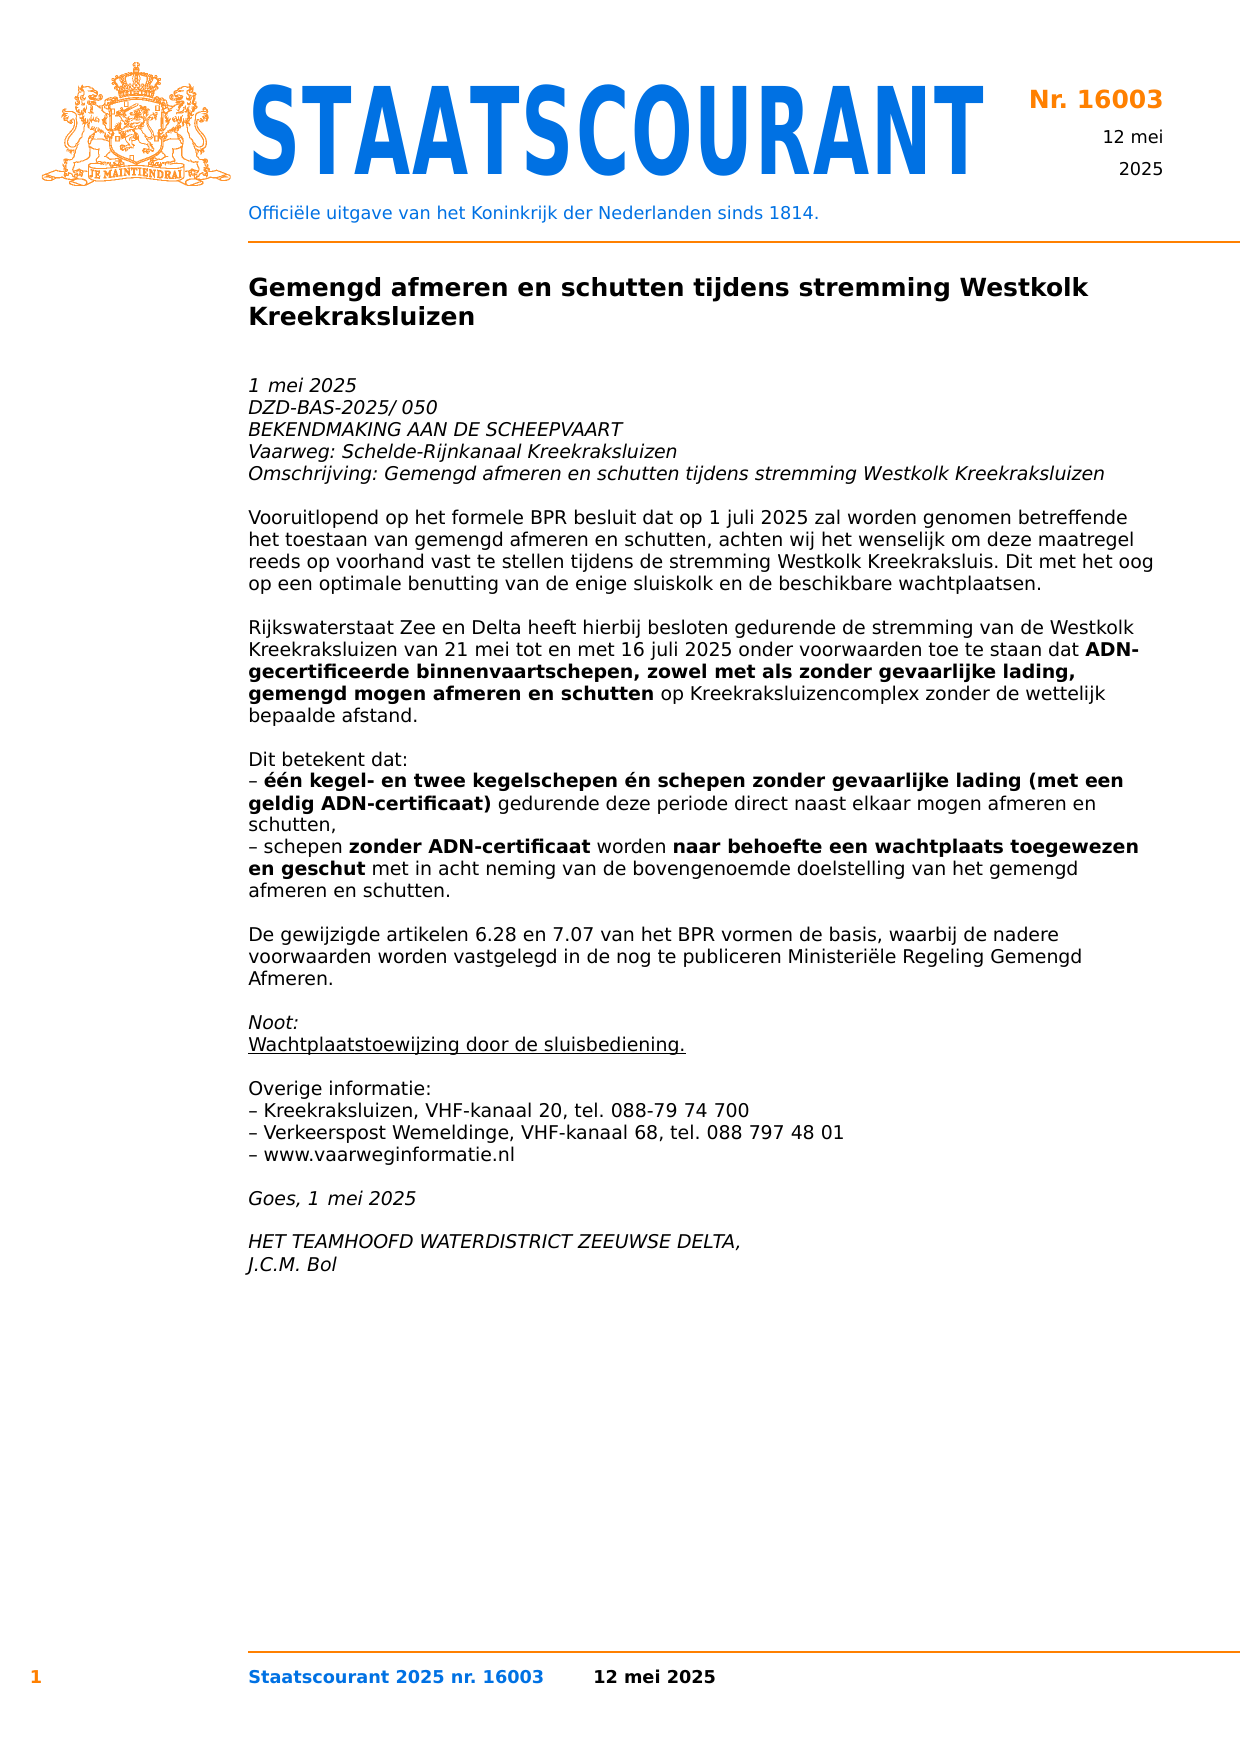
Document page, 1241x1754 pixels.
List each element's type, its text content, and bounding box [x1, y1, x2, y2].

text – Kreekraksluizen, VHF-kanaal 20, tel. 088-79 74 700 [248, 1100, 1163, 1122]
text Vaarweg: Schelde-Rijnkanaal Kreekraksluizen [248, 441, 1163, 463]
table_header Nr. 16003 [998, 62, 1240, 121]
text HET TEAMHOOFD WATERDISTRICT ZEEUWSE DELTA, J.C.M. Bol [248, 1231, 1163, 1275]
text – Verkeerspost Wemeldinge, VHF-kanaal 68, tel. 088 797 48 01 [248, 1122, 1163, 1144]
table_cell 2025 [998, 153, 1240, 203]
text Dit betekent dat: [248, 748, 1163, 770]
text Overige informatie: [248, 1078, 1163, 1100]
table_header STAATSCOURANT [248, 62, 998, 203]
subtitle Gemengd afmeren en schutten tijdens stremming Westkolk Kreekraksluizen [248, 273, 1163, 331]
text – één kegel- en twee kegelschepen én schepen zonder gevaarlijke lading (met een geldig ADN-certificaat) gedurende deze periode direct naast elkaar mogen afmeren en schutten, [248, 770, 1163, 836]
text 1 mei 2025 [248, 375, 1163, 397]
text Noot: [248, 1012, 1163, 1034]
text Omschrijving: Gemengd afmeren en schutten tijdens stremming Westkolk Kreekraksluizen [248, 463, 1163, 485]
text Vooruitlopend op het formele BPR besluit dat op 1 juli 2025 zal worden genomen betreffende het toestaan van gemengd afmeren en schutten, achten wij het wenselijk om deze maatregel reeds op voorhand vast te stellen tijdens de stremming Westkolk Kreekraksluis. Dit met het oog op een optimale benutting van de enige sluiskolk en de beschikbare wachtplaatsen. [248, 507, 1163, 595]
text – www.vaarweginformatie.nl [248, 1144, 1163, 1166]
table_header [25, 62, 248, 241]
text De gewijzigde artikelen 6.28 en 7.07 van het BPR vormen de basis, waarbij de nadere voorwaarden worden vastgelegd in de nog te publiceren Ministeriële Regeling Gemengd Afmeren. [248, 924, 1163, 990]
text – schepen zonder ADN-certificaat worden naar behoefte een wachtplaats toegewezen en geschut met in acht neming van de bovengenoemde doelstelling van het gemengd afmeren en schutten. [248, 836, 1163, 902]
text Rijkswaterstaat Zee en Delta heeft hierbij besloten gedurende de stremming van de Westkolk Kreekraksluizen van 21 mei tot en met 16 juli 2025 onder voorwaarden toe te staan dat ADN-gecertificeerde binnenvaartschepen, zowel met als zonder gevaarlijke lading, gemengd mogen afmeren en schutten op Kreekraksluizencomplex zonder de wettelijk bepaalde afstand. [248, 617, 1163, 727]
text DZD-BAS-2025/ 050 [248, 397, 1163, 419]
picture [41, 62, 231, 186]
table_cell 12 mei [998, 121, 1240, 153]
text Wachtplaatstoewijzing door de sluisbediening. [248, 1034, 1163, 1056]
text BEKENDMAKING AAN DE SCHEEPVAART [248, 419, 1163, 441]
text Goes, 1 mei 2025 [248, 1188, 1163, 1209]
table_cell Officiële uitgave van het Koninkrijk der Nederlanden sinds 1814. [248, 203, 1240, 241]
